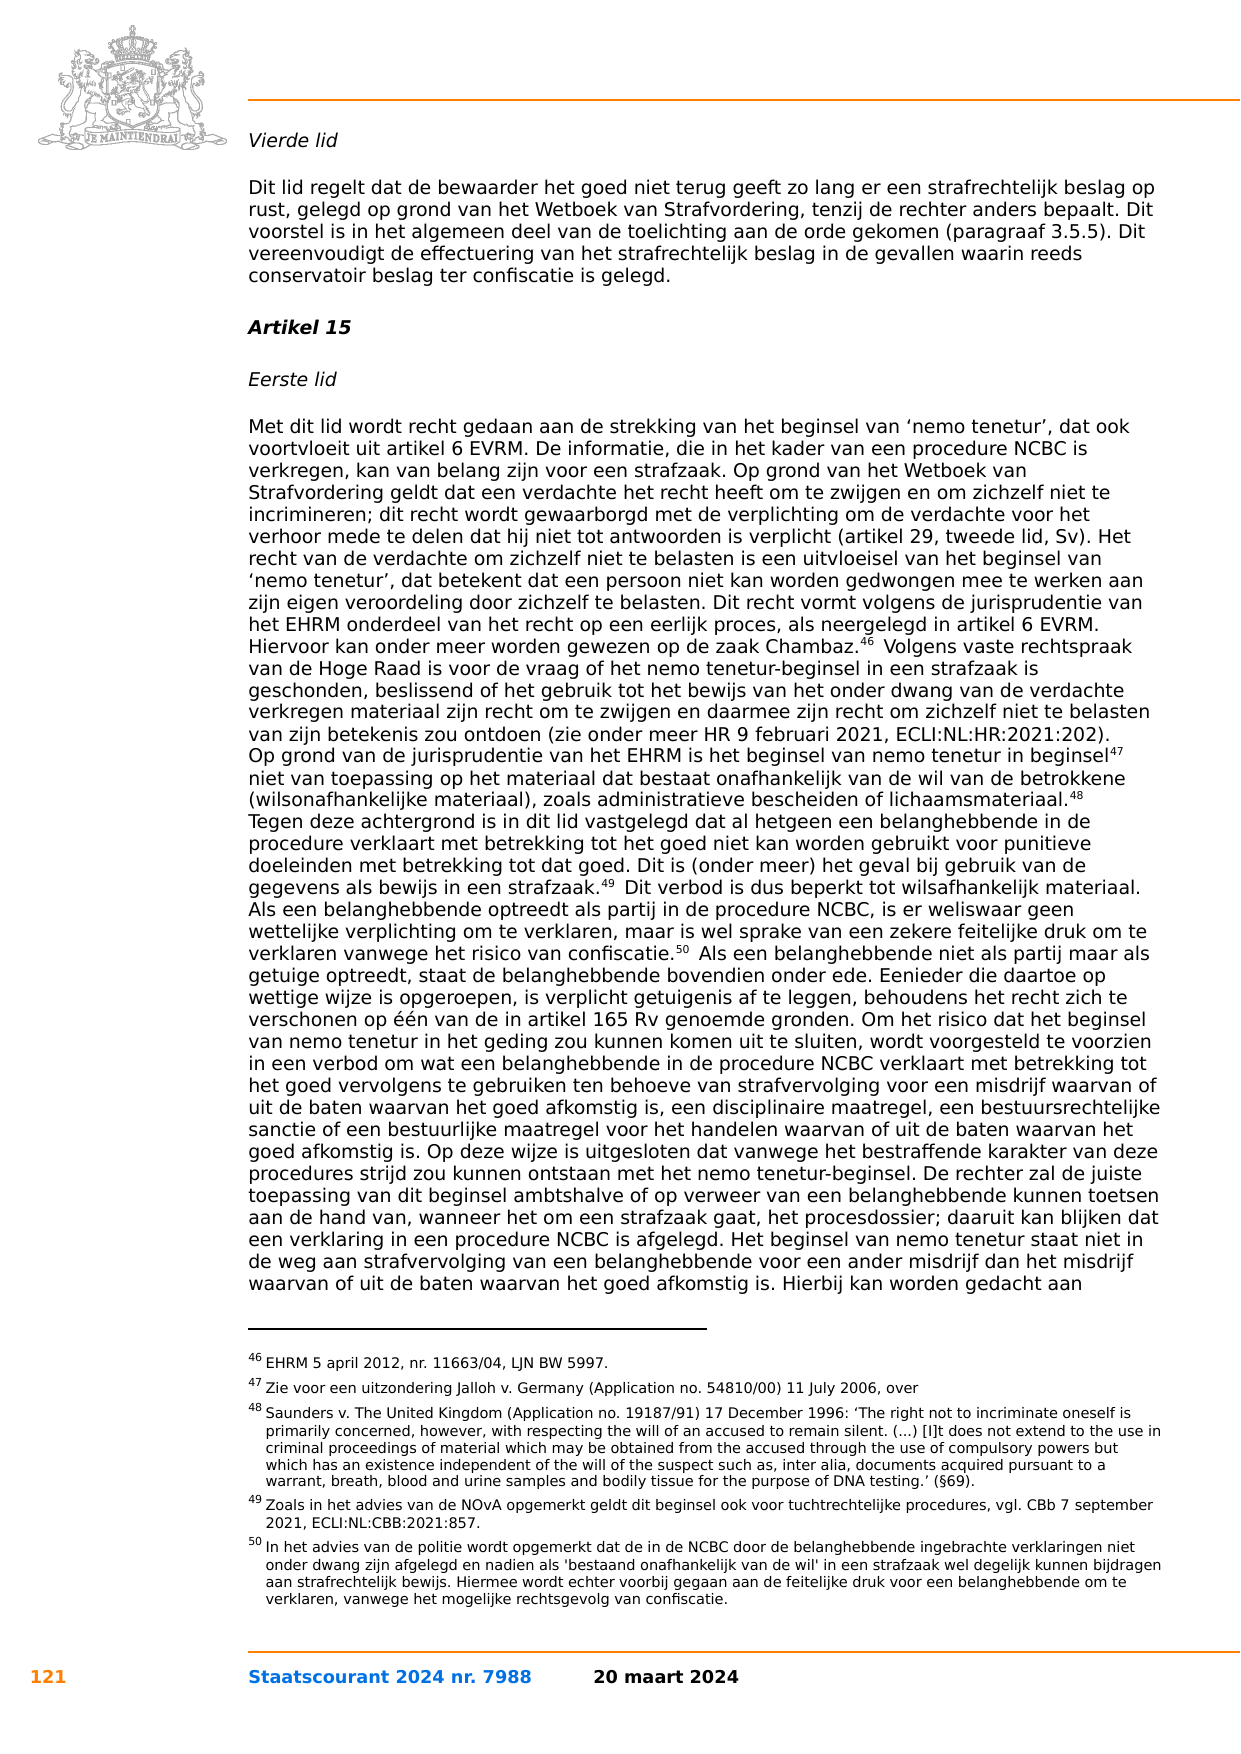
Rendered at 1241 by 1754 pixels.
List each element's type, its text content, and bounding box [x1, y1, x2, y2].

text Op grond van de jurisprudentie van het EHRM is het beginsel van nemo tenetur in beginsel niet van toepassing op het materiaal dat bestaat onafhankelijk van de wil van de betrokkene (wilsonafhankelijke materiaal), zoals administratieve bescheiden of lichaamsmateriaal. [248, 745, 1163, 811]
text Tegen deze achtergrond is in dit lid vastgelegd dat al hetgeen een belanghebbende in de procedure verklaart met betrekking tot het goed niet kan worden gebruikt voor punitieve doeleinden met betrekking tot dat goed. Dit is (onder meer) het geval bij gebruik van de gegevens als bewijs in een strafzaak. Dit verbod is dus beperkt tot wilsafhankelijk materiaal. Als een belanghebbende optreedt als partij in de procedure NCBC, is er weliswaar geen wettelijke verplichting om te verklaren, maar is wel sprake van een zekere feitelijke druk om te verklaren vanwege het risico van confiscatie. Als een belanghebbende niet als partij maar als getuige optreedt, staat de belanghebbende bovendien onder ede. Eenieder die daartoe op wettige wijze is opgeroepen, is verplicht getuigenis af te leggen, behoudens het recht zich te verschonen op één van de in artikel 165 Rv genoemde gronden. Om het risico dat het beginsel van nemo tenetur in het geding zou kunnen komen uit te sluiten, wordt voorgesteld te voorzien in een verbod om wat een belanghebbende in de procedure NCBC verklaart met betrekking tot het goed vervolgens te gebruiken ten behoeve van strafvervolging voor een misdrijf waarvan of uit de baten waarvan het goed afkomstig is, een disciplinaire maatregel, een bestuursrechtelijke sanctie of een bestuurlijke maatregel voor het handelen waarvan of uit de baten waarvan het goed afkomstig is. Op deze wijze is uitgesloten dat vanwege het bestraffende karakter van deze procedures strijd zou kunnen ontstaan met het nemo tenetur-beginsel. De rechter zal de juiste toepassing van dit beginsel ambtshalve of op verweer van een belanghebbende kunnen toetsen aan de hand van, wanneer het om een strafzaak gaat, het procesdossier; daaruit kan blijken dat een verklaring in een procedure NCBC is afgelegd. Het beginsel van nemo tenetur staat niet in de weg aan strafvervolging van een belanghebbende voor een ander misdrijf dan het misdrijf waarvan of uit de baten waarvan het goed afkomstig is. Hierbij kan worden gedacht aan [248, 811, 1163, 1295]
subtitle Eerste lid [248, 369, 1163, 391]
subtitle Vierde lid [248, 130, 1163, 152]
text Dit lid regelt dat de bewaarder het goed niet terug geeft zo lang er een strafrechtelijk beslag op rust, gelegd op grond van het Wetboek van Strafvordering, tenzij de rechter anders bepaalt. Dit voorstel is in het algemeen deel van de toelichting aan de orde gekomen (paragraaf 3.5.5). Dit vereenvoudigt de effectuering van het strafrechtelijk beslag in de gevallen waarin reeds conservatoir beslag ter confiscatie is gelegd. [248, 177, 1163, 287]
text Zoals in het advies van de NOvA opgemerkt geldt dit beginsel ook voor tuchtrechtelijke procedures, vgl. CBb 7 september 2021, ECLI:NL:CBB:2021:857. [248, 1493, 1163, 1532]
text Saunders v. The United Kingdom (Application no. 19187/91) 17 December 1996: ‘The right not to incriminate oneself is primarily concerned, however, with respecting the will of an accused to remain silent. (...) [I]t does not extend to the use in criminal proceedings of material which may be obtained from the accused through the use of compulsory powers but which has an existence independent of the will of the suspect such as, inter alia, documents acquired pursuant to a warrant, breath, blood and urine samples and bodily tissue for the purpose of DNA testing.’ (§69). [248, 1401, 1163, 1490]
text In het advies van de politie wordt opgemerkt dat de in de NCBC door de belanghebbende ingebrachte verklaringen niet onder dwang zijn afgelegd en nadien als 'bestaand onafhankelijk van de wil' in een strafzaak wel degelijk kunnen bijdragen aan strafrechtelijk bewijs. Hiermee wordt echter voorbij gegaan aan de feitelijke druk voor een belanghebbende om te verklaren, vanwege het mogelijke rechtsgevolg van confiscatie. [248, 1535, 1163, 1608]
text Zie voor een uitzondering Jalloh v. Germany (Application no. 54810/00) 11 July 2006, over [248, 1376, 1163, 1398]
picture [38, 25, 227, 150]
subtitle Artikel 15 [248, 317, 1163, 339]
text EHRM 5 april 2012, nr. 11663/04, LJN BW 5997. [248, 1351, 1163, 1373]
text Met dit lid wordt recht gedaan aan de strekking van het beginsel van ‘nemo tenetur’, dat ook voortvloeit uit artikel 6 EVRM. De informatie, die in het kader van een procedure NCBC is verkregen, kan van belang zijn voor een strafzaak. Op grond van het Wetboek van Strafvordering geldt dat een verdachte het recht heeft om te zwijgen en om zichzelf niet te incrimineren; dit recht wordt gewaarborgd met de verplichting om de verdachte voor het verhoor mede te delen dat hij niet tot antwoorden is verplicht (artikel 29, tweede lid, Sv). Het recht van de verdachte om zichzelf niet te belasten is een uitvloeisel van het beginsel van ‘nemo tenetur’, dat betekent dat een persoon niet kan worden gedwongen mee te werken aan zijn eigen veroordeling door zichzelf te belasten. Dit recht vormt volgens de jurisprudentie van het EHRM onderdeel van het recht op een eerlijk proces, als neergelegd in artikel 6 EVRM. Hiervoor kan onder meer worden gewezen op de zaak Chambaz. Volgens vaste rechtspraak van de Hoge Raad is voor de vraag of het nemo tenetur-beginsel in een strafzaak is geschonden, beslissend of het gebruik tot het bewijs van het onder dwang van de verdachte verkregen materiaal zijn recht om te zwijgen en daarmee zijn recht om zichzelf niet te belasten van zijn betekenis zou ontdoen (zie onder meer HR 9 februari 2021, ECLI:NL:HR:2021:202). [248, 416, 1163, 745]
